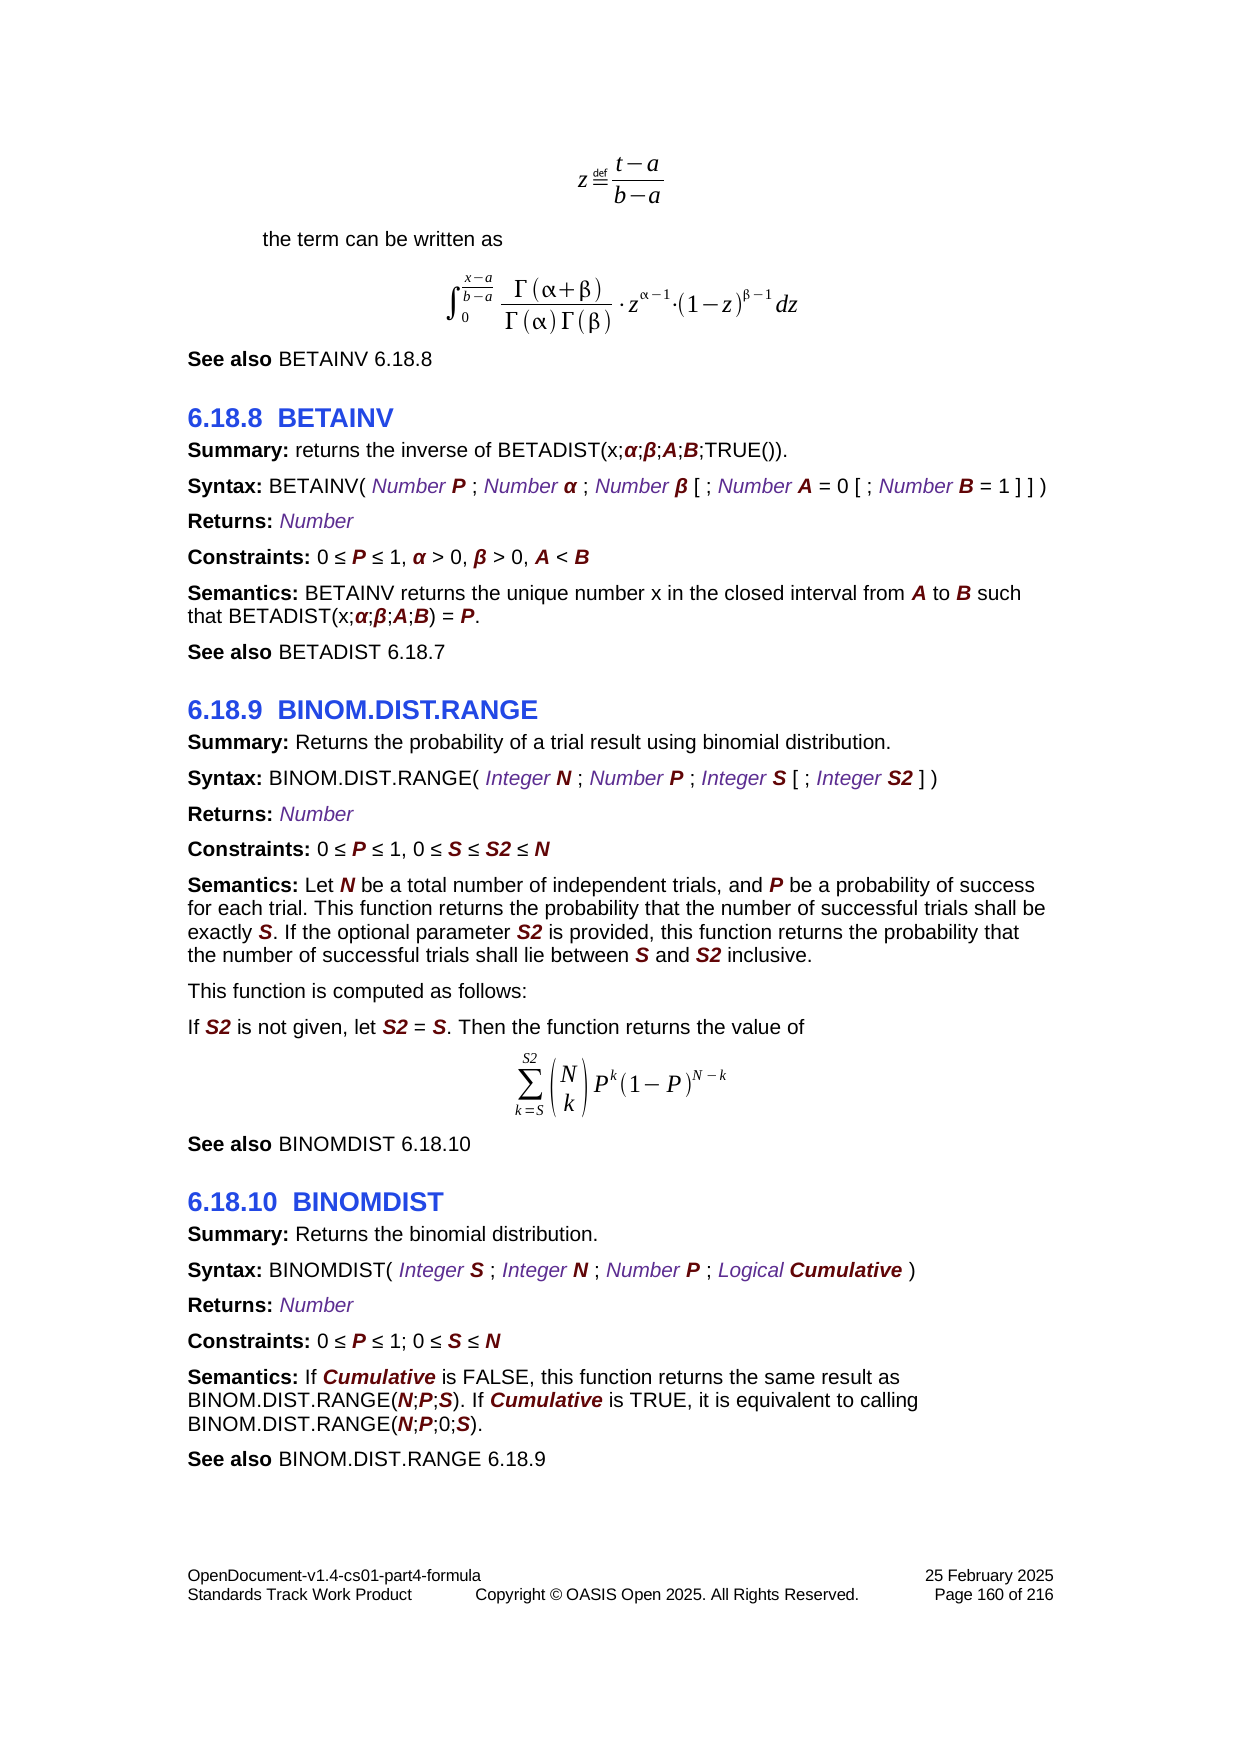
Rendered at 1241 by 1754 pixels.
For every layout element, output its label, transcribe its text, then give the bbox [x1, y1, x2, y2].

text Semantics: If Cumulative is FALSE, this function returns the same result as BINOM.DIST.RANGE(N;P;S). If Cumulative is TRUE, it is equivalent to calling BINOM.DIST.RANGE(N;P;0;S). [187, 1365, 1053, 1436]
text Syntax: BINOMDIST( Integer S ; Integer N ; Number P ; Logical Cumulative ) [187, 1258, 1053, 1282]
text Constraints: 0 ≤ P ≤ 1, α > 0, β > 0, A < B [187, 545, 1053, 569]
subtitle BINOMDIST [187, 1187, 1053, 1217]
subtitle BINOM.DIST.RANGE [187, 695, 1053, 725]
text Semantics: BETAINV returns the unique number x in the closed interval from A to B such that BETADIST(x;α;β;A;B) = P. [187, 581, 1053, 628]
text This function is computed as follows: [187, 979, 1053, 1003]
text Returns: Number [187, 1294, 1053, 1317]
text Constraints: 0 ≤ P ≤ 1; 0 ≤ S ≤ N [187, 1329, 1053, 1353]
text Semantics: Let N be a total number of independent trials, and P be a probability of success for each trial. This function returns the probability that the number of successful trials shall be exactly S. If the optional parameter S2 is provided, this function returns the probability that the number of successful trials shall lie between S and S2 inclusive. [187, 873, 1053, 967]
text If S2 is not given, let S2 = S. Then the function returns the value of [187, 1015, 1053, 1039]
text Constraints: 0 ≤ P ≤ 1, 0 ≤ S ≤ S2 ≤ N [187, 838, 1053, 861]
text the term can be written as [262, 228, 978, 251]
text Syntax: BETAINV( Number P ; Number α ; Number β [ ; Number A = 0 [ ; Number B = 1 ] ] ) [187, 474, 1053, 498]
text See also BINOM.DIST.RANGE 6.18.9 [187, 1448, 1053, 1471]
text Summary: Returns the probability of a trial result using binomial distribution. [187, 731, 1053, 754]
text Summary: returns the inverse of BETADIST(x;α;β;A;B;TRUE()). [187, 438, 1053, 462]
text Syntax: BINOM.DIST.RANGE( Integer N ; Number P ; Integer S [ ; Integer S2 ] ) [187, 766, 1053, 790]
text See also BETAINV 6.18.8 [187, 348, 1053, 371]
subtitle BETAINV [187, 402, 1053, 432]
text See also BINOMDIST 6.18.10 [187, 1132, 1053, 1156]
text Returns: Number [187, 510, 1053, 533]
text Returns: Number [187, 802, 1053, 826]
text See also BETADIST 6.18.7 [187, 640, 1053, 664]
text Summary: Returns the binomial distribution. [187, 1223, 1053, 1246]
